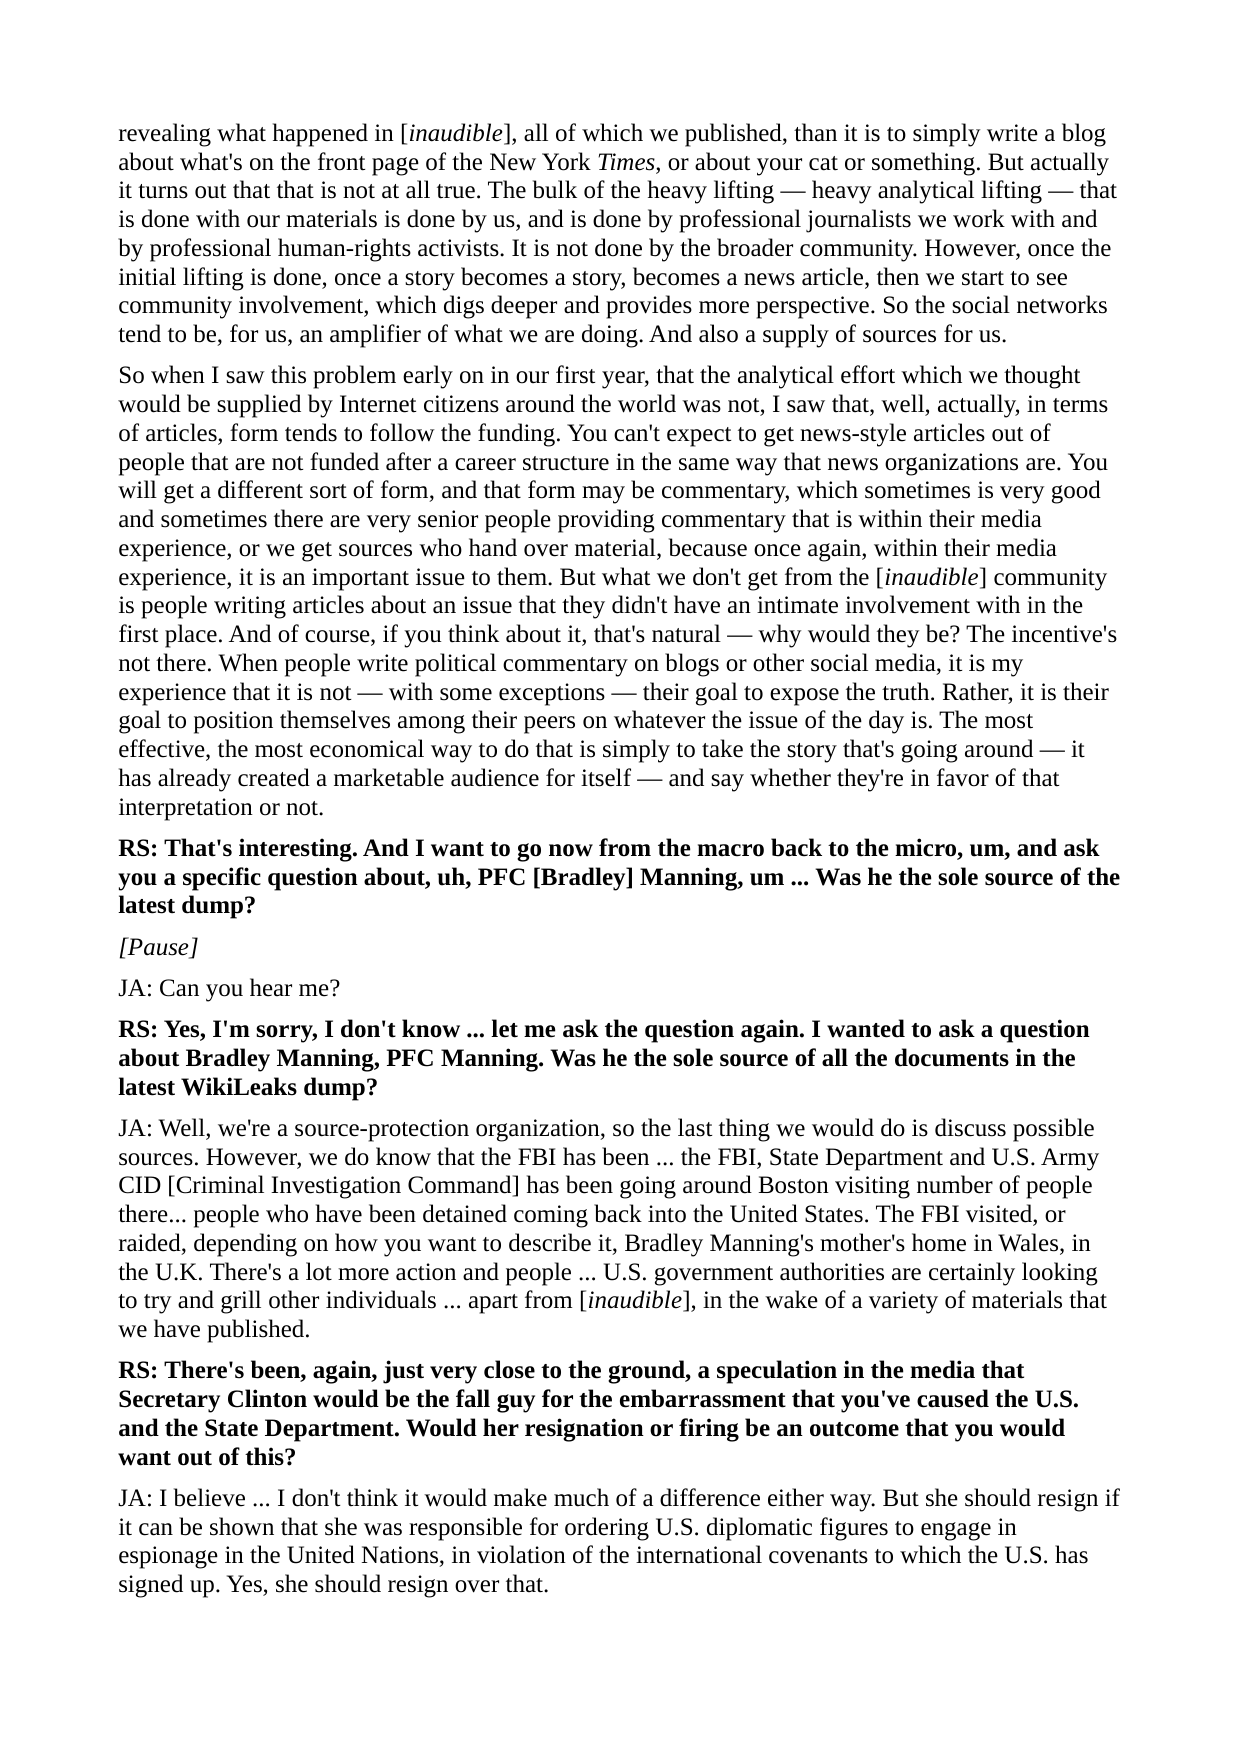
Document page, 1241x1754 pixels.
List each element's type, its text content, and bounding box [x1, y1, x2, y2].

text RS: Yes, I'm sorry, I don't know ... let me ask the question again. I wanted to ask a question about Bradley Manning, PFC Manning. Was he the sole source of all the documents in the latest WikiLeaks dump? [118, 1014, 1122, 1101]
text JA: I believe ... I don't think it would make much of a difference either way. But she should resign if it can be shown that she was responsible for ordering U.S. diplomatic figures to engage in espionage in the United Nations, in violation of the international covenants to which the U.S. has signed up. Yes, she should resign over that. [118, 1483, 1122, 1598]
text RS: That's interesting. And I want to go now from the macro back to the micro, um, and ask you a specific question about, uh, PFC [Bradley] Manning, um ... Was he the sole source of the latest dump? [118, 833, 1122, 919]
text JA: Can you hear me? [118, 973, 1122, 1002]
text So when I saw this problem early on in our first year, that the analytical effort which we thought would be supplied by Internet citizens around the world was not, I saw that, well, actually, in terms of articles, form tends to follow the funding. You can't expect to get news-style articles out of people that are not funded after a career structure in the same way that news organizations are. You will get a different sort of form, and that form may be commentary, which sometimes is very good and sometimes there are very senior people providing commentary that is within their media experience, or we get sources who hand over material, because once again, within their media experience, it is an important issue to them. But what we don't get from the [inaudible] community is people writing articles about an issue that they didn't have an intimate involvement with in the first place. And of course, if you think about it, that's natural — why would they be? The incentive's not there. When people write political commentary on blogs or other social media, it is my experience that it is not — with some exceptions — their goal to expose the truth. Rather, it is their goal to position themselves among their peers on whatever the issue of the day is. The most effective, the most economical way to do that is simply to take the story that's going around — it has already created a marketable audience for itself — and say whether they're in favor of that interpretation or not. [118, 361, 1122, 821]
text JA: Well, we're a source-protection organization, so the last thing we would do is discuss possible sources. However, we do know that the FBI has been ... the FBI, State Department and U.S. Army CID [Criminal Investigation Command] has been going around Boston visiting number of people there... people who have been detained coming back into the United States. The FBI visited, or raided, depending on how you want to describe it, Bradley Manning's mother's home in Wales, in the U.K. There's a lot more action and people ... U.S. government authorities are certainly looking to try and grill other individuals ... apart from [inaudible], in the wake of a variety of materials that we have published. [118, 1113, 1122, 1343]
text revealing what happened in [inaudible], all of which we published, than it is to simply write a blog about what's on the front page of the New York Times, or about your cat or something. But actually it turns out that that is not at all true. The bulk of the heavy lifting — heavy analytical lifting — that is done with our materials is done by us, and is done by professional journalists we work with and by professional human-rights activists. It is not done by the broader community. However, once the initial lifting is done, once a story becomes a story, becomes a news article, then we start to see community involvement, which digs deeper and provides more perspective. So the social networks tend to be, for us, an amplifier of what we are doing. And also a supply of sources for us. [118, 118, 1122, 348]
text RS: There's been, again, just very close to the ground, a speculation in the media that Secretary Clinton would be the fall guy for the embarrassment that you've caused the U.S. and the State Department. Would her resignation or firing be an outcome that you would want out of this? [118, 1356, 1122, 1471]
text [Pause] [118, 932, 1122, 961]
